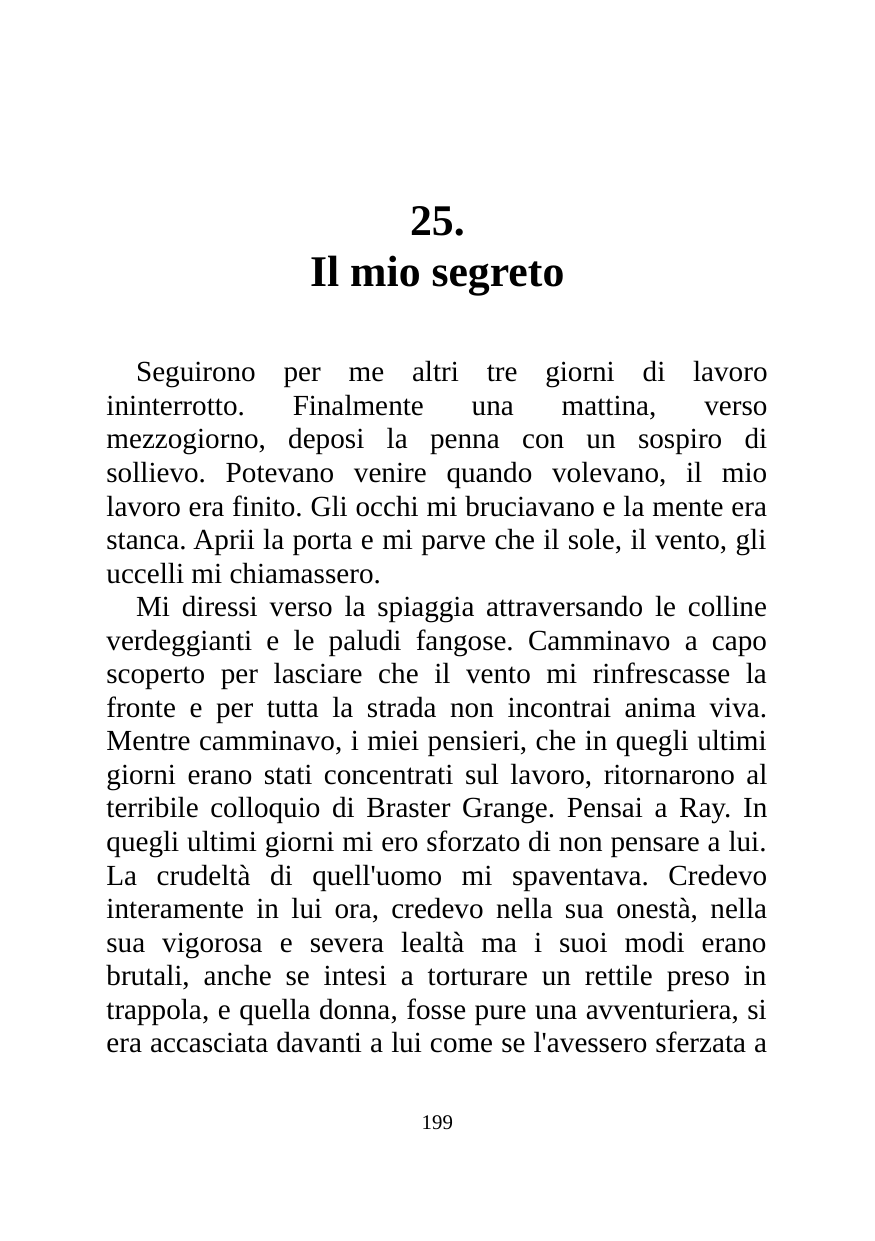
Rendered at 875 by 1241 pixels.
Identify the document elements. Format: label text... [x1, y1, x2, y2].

text Mi diressi verso la spiaggia attraversando le colline verdeggianti e le paludi fangose. Camminavo a capo scoperto per lasciare che il vento mi rinfrescasse la fronte e per tutta la strada non incontrai anima viva. Mentre camminavo, i miei pensieri, che in quegli ultimi giorni erano stati concentrati sul lavoro, ritornarono al terribile colloquio di Braster Grange. Pensai a Ray. In quegli ultimi giorni mi ero sforzato di non pensare a lui. La crudeltà di quell'uomo mi spaventava. Credevo interamente in lui ora, credevo nella sua onestà, nella sua vigorosa e severa lealtà ma i suoi modi erano brutali, anche se intesi a torturare un rettile preso in trappola, e quella donna, fosse pure una avventuriera, si era accasciata davanti a lui come se l'avessero sferzata a [106, 589, 768, 1059]
text Seguirono per me altri tre giorni di lavoro ininterrotto. Finalmente una mattina, verso mezzogiorno, deposi la penna con un sospiro di sollievo. Potevano venire quando volevano, il mio lavoro era finito. Gli occhi mi bruciavano e la mente era stanca. Aprii la porta e mi parve che il sole, il vento, gli uccelli mi chiamassero. [106, 354, 768, 589]
subtitle 25. Il mio segreto [106, 195, 768, 295]
